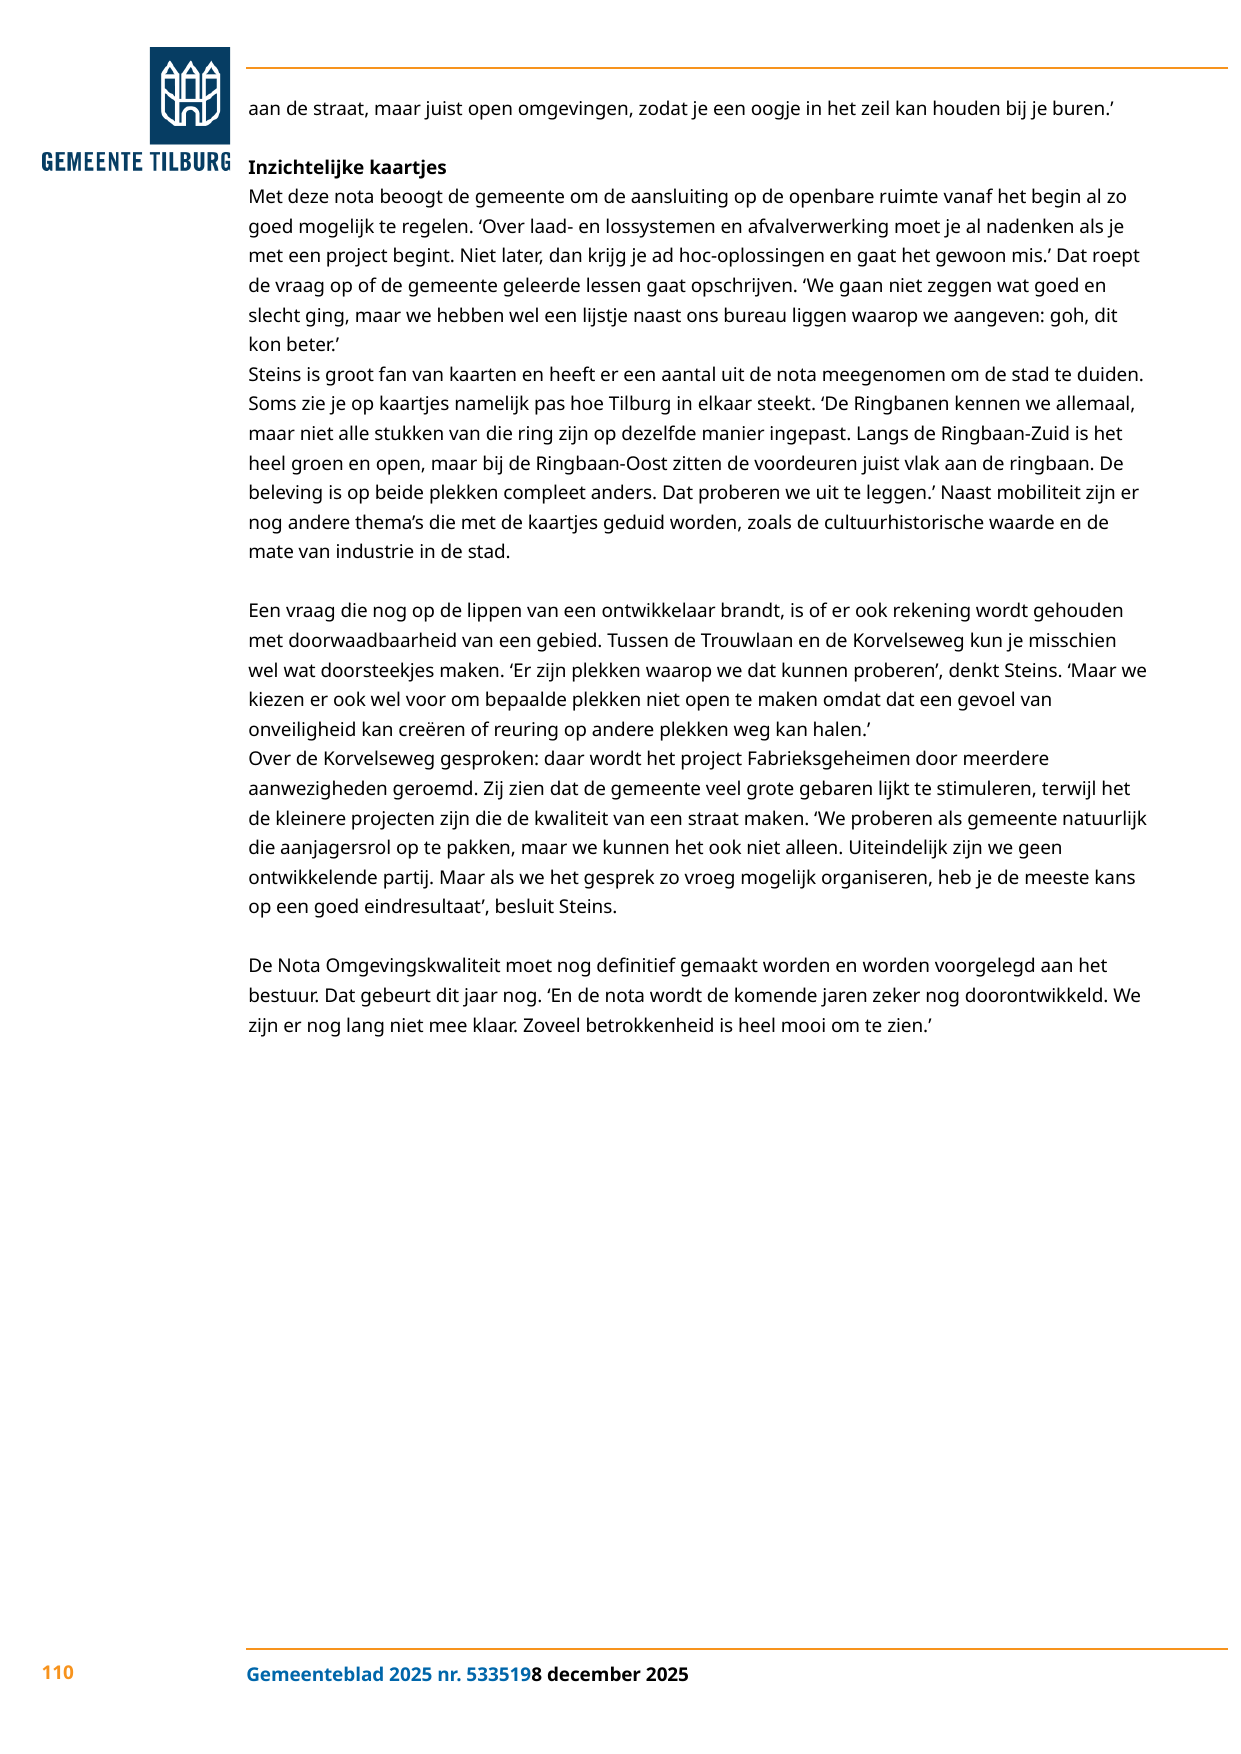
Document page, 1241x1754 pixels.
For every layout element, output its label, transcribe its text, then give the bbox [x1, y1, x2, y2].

text Over de Korvelseweg gesproken: daar wordt het project Fabrieksgeheimen door meerdere aanwezigheden geroemd. Zij zien dat de gemeente veel grote gebaren lijkt te stimuleren, terwijl het de kleinere projecten zijn die de kwaliteit van een straat maken. ‘We proberen als gemeente natuurlijk die aanjagersrol op te pakken, maar we kunnen het ook niet alleen. Uiteindelijk zijn we geen ontwikkelende partij. Maar als we het gesprek zo vroeg mogelijk organiseren, heb je de meeste kans op een goed eindresultaat’, besluit Steins. [248, 746, 1152, 919]
text Een vraag die nog op de lippen van een ontwikkelaar brandt, is of er ook rekening wordt gehouden met doorwaadbaarheid van een gebied. Tussen de Trouwlaan en de Korvelseweg kun je misschien wel wat doorsteekjes maken. ‘Er zijn plekken waarop we dat kunnen proberen’, denkt Steins. ‘Maar we kiezen er ook wel voor om bepaalde plekken niet open te maken omdat dat een gevoel van onveiligheid kan creëren of reuring op andere plekken weg kan halen.’ [248, 598, 1152, 742]
text aan de straat, maar juist open omgevingen, zodat je een oogje in het zeil kan houden bij je buren.’ [248, 95, 1152, 121]
picture [41, 47, 231, 172]
text De Nota Omgevingskwaliteit moet nog definitief gemaakt worden en worden voorgelegd aan het bestuur. Dat gebeurt dit jaar nog. ‘En de nota wordt de komende jaren zeker nog doorontwikkeld. We zijn er nog lang niet mee klaar. Zoveel betrokkenheid is heel mooi om te zien.’ [248, 953, 1152, 1038]
text Met deze nota beoogt de gemeente om de aansluiting op de openbare ruimte vanaf het begin al zo goed mogelijk te regelen. ‘Over laad- en lossystemen en afvalverwerking moet je al nadenken als je met een project begint. Niet later, dan krijg je ad hoc-oplossingen en gaat het gewoon mis.’ Dat roept de vraag op of de gemeente geleerde lessen gaat opschrijven. ‘We gaan niet zeggen wat goed en slecht ging, maar we hebben wel een lijstje naast ons bureau liggen waarop we aangeven: goh, dit kon beter.’ [248, 183, 1152, 357]
text Steins is groot fan van kaarten en heeft er een aantal uit de nota meegenomen om de stad te duiden. Soms zie je op kaartjes namelijk pas hoe Tilburg in elkaar steekt. ‘De Ringbanen kennen we allemaal, maar niet alle stukken van die ring zijn op dezelfde manier ingepast. Langs de Ringbaan-Zuid is het heel groen en open, maar bij de Ringbaan-Oost zitten de voordeuren juist vlak aan de ringbaan. De beleving is op beide plekken compleet anders. Dat proberen we uit te leggen.’ Naast mobiliteit zijn er nog andere thema’s die met de kaartjes geduid worden, zoals de cultuurhistorische waarde en de mate van industrie in de stad. [248, 361, 1152, 564]
text Inzichtelijke kaartjes [248, 154, 1152, 180]
